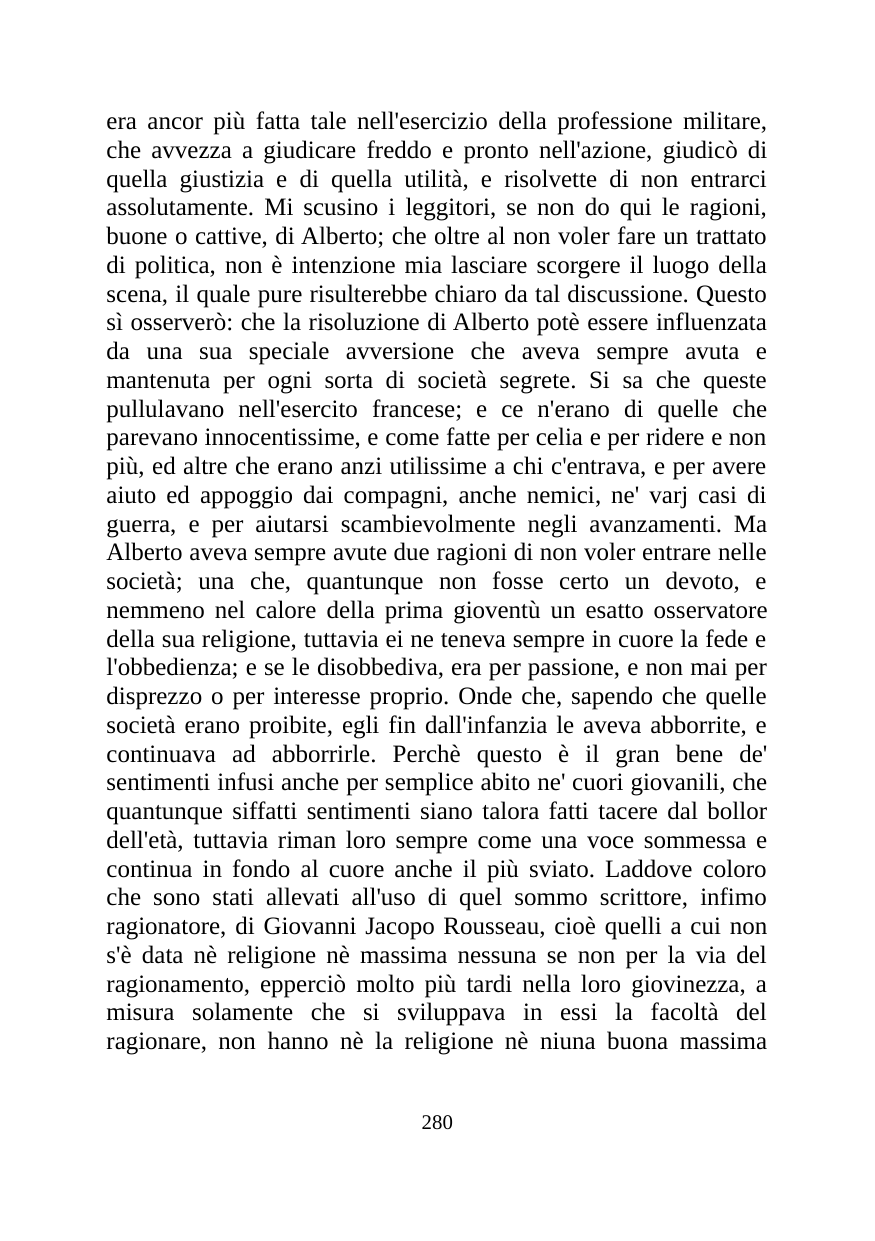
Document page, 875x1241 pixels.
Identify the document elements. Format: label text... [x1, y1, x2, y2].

text era ancor più fatta tale nell'esercizio della professione militare, che avvezza a giudicare freddo e pronto nell'azione, giudicò di quella giustizia e di quella utilità, e risolvette di non entrarci assolutamente. Mi scusino i leggitori, se non do qui le ragioni, buone o cattive, di Alberto; che oltre al non voler fare un trattato di politica, non è intenzione mia lasciare scorgere il luogo della scena, il quale pure risulterebbe chiaro da tal discussione. Questo sì osserverò: che la risoluzione di Alberto potè essere influenzata da una sua speciale avversione che aveva sempre avuta e mantenuta per ogni sorta di società segrete. Si sa che queste pullulavano nell'esercito francese; e ce n'erano di quelle che parevano innocentissime, e come fatte per celia e per ridere e non più, ed altre che erano anzi utilissime a chi c'entrava, e per avere aiuto ed appoggio dai compagni, anche nemici, ne' varj casi di guerra, e per aiutarsi scambievolmente negli avanzamenti. Ma Alberto aveva sempre avute due ragioni di non voler entrare nelle società; una che, quantunque non fosse certo un devoto, e nemmeno nel calore della prima gioventù un esatto osservatore della sua religione, tuttavia ei ne teneva sempre in cuore la fede e l'obbedienza; e se le disobbediva, era per passione, e non mai per disprezzo o per interesse proprio. Onde che, sapendo che quelle società erano proibite, egli fin dall'infanzia le aveva abborrite, e continuava ad abborrirle. Perchè questo è il gran bene de' sentimenti infusi anche per semplice abito ne' cuori giovanili, che quantunque siffatti sentimenti siano talora fatti tacere dal bollor dell'età, tuttavia riman loro sempre come una voce sommessa e continua in fondo al cuore anche il più sviato. Laddove coloro che sono stati allevati all'uso di quel sommo scrittore, infimo ragionatore, di Giovanni Jacopo Rousseau, cioè quelli a cui non s'è data nè religione nè massima nessuna se non per la via del ragionamento, epperciò molto più tardi nella loro giovinezza, a misura solamente che si sviluppava in essi la facoltà del ragionare, non hanno nè la religione nè niuna buona massima [106, 106, 768, 1055]
